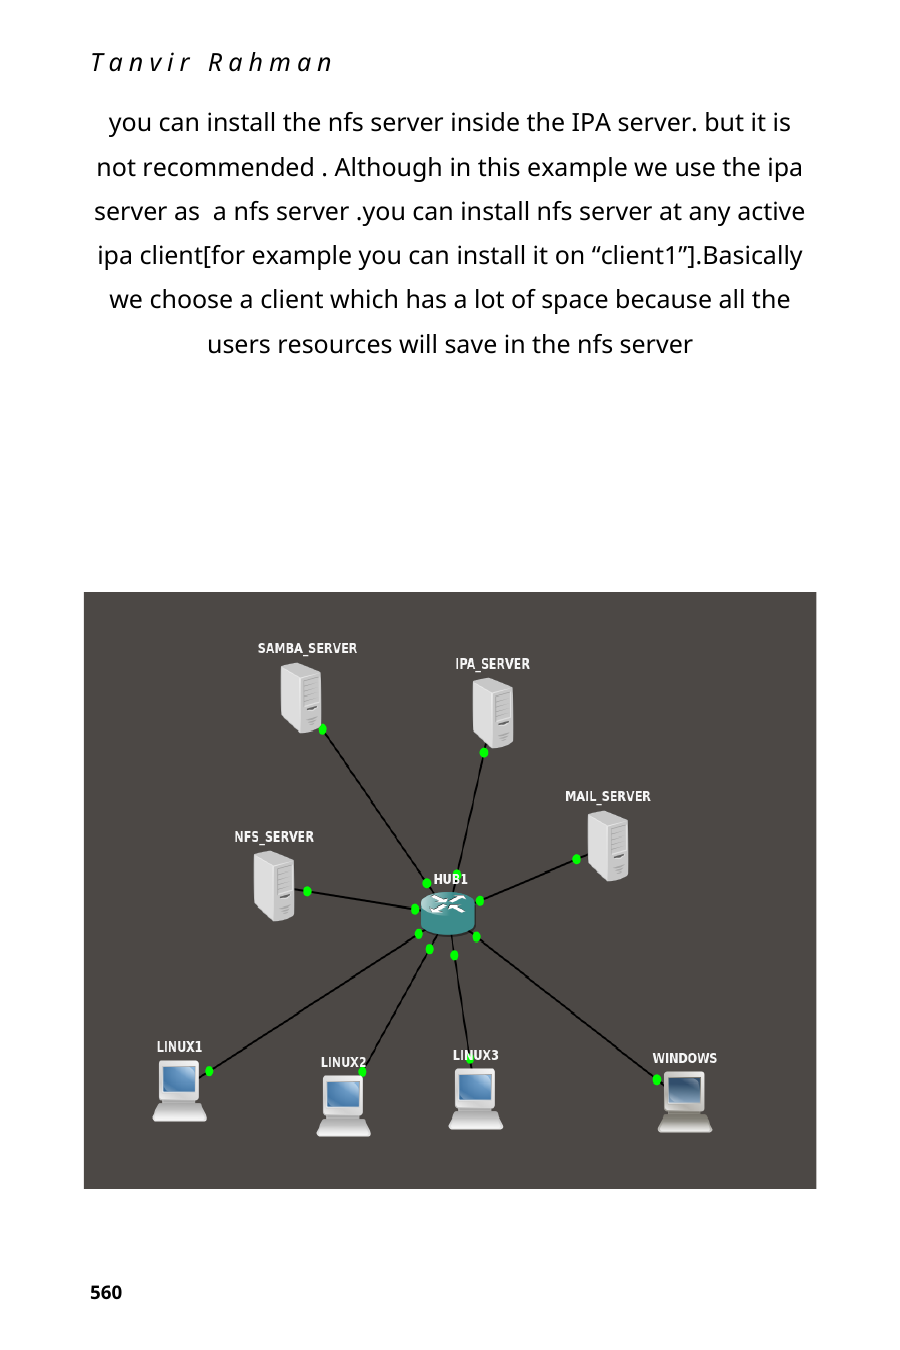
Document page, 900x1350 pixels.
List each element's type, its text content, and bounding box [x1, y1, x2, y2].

picture [83, 592, 817, 1189]
text you can install the nfs server inside the IPA server. but it is not recommended . Although in this example we use the ipa server as a nfs server .you can install nfs server at any active ipa client[for example you can install it on “client1”].Basically we choose a client which has a lot of space because all the users resources will save in the nfs server [90, 105, 810, 360]
